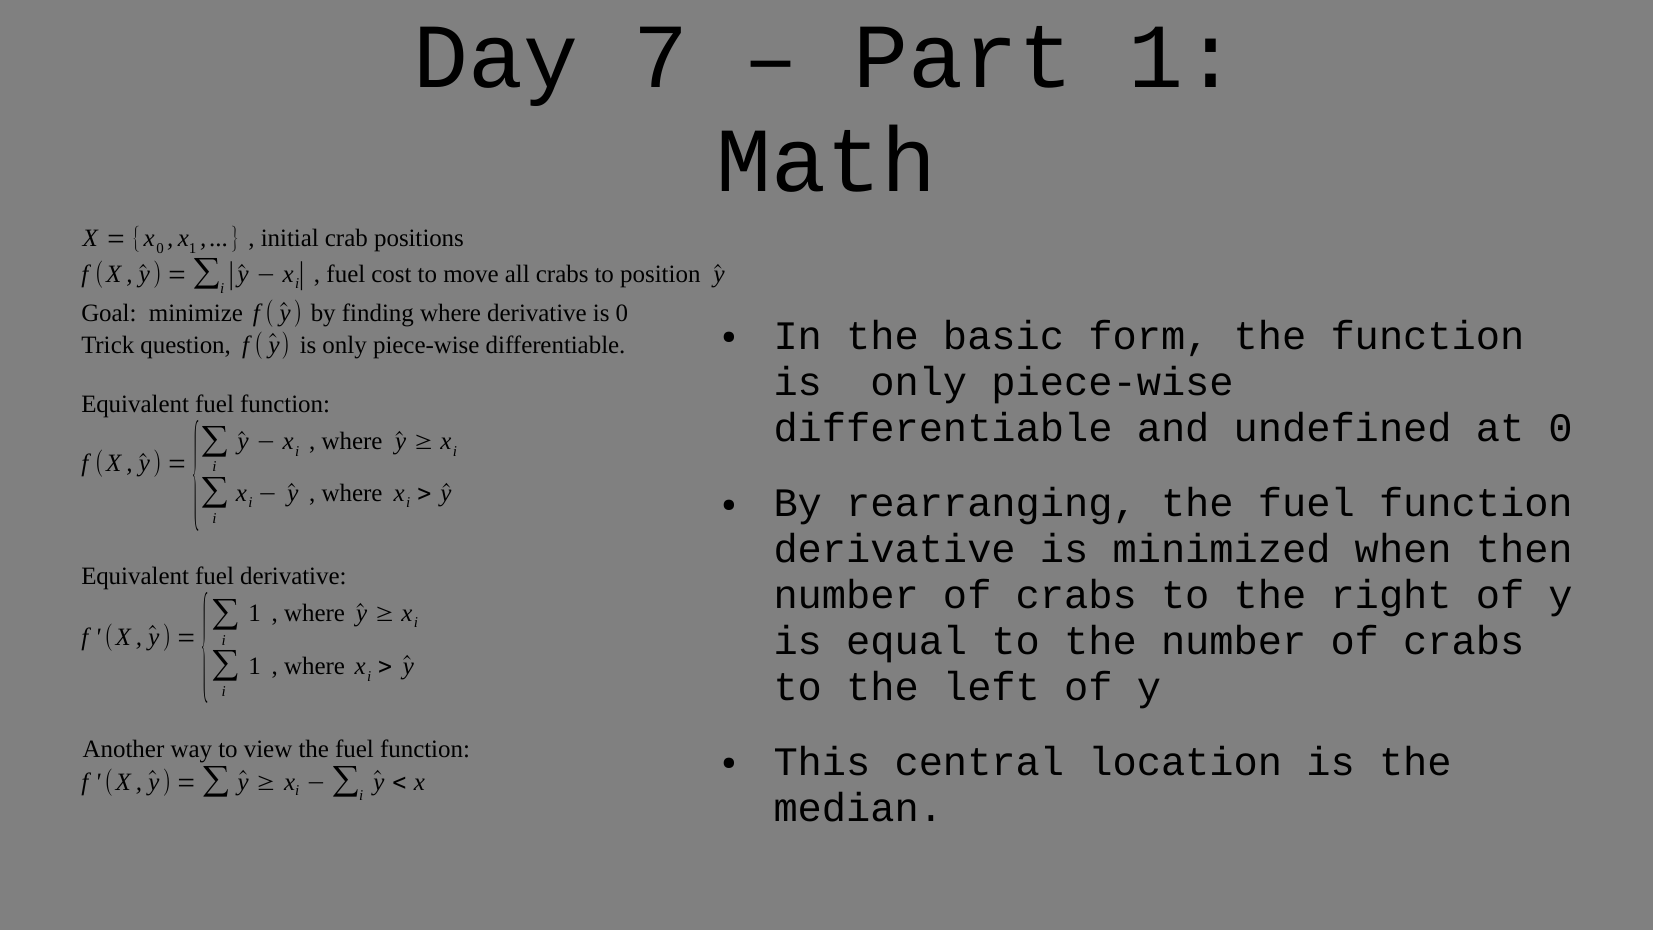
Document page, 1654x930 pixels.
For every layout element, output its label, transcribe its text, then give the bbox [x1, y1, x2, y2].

list In the basic form, the function is only piece-wise differentiable and undefined at 0 By rearranging, the fuel function derivative is minimized when then number of crabs to the right of y is equal to the number of crabs to the left of y This central location is the median. [704, 315, 1575, 855]
title Day 7 – Part 1: Math [82, 10, 1571, 219]
chart [74, 224, 732, 804]
